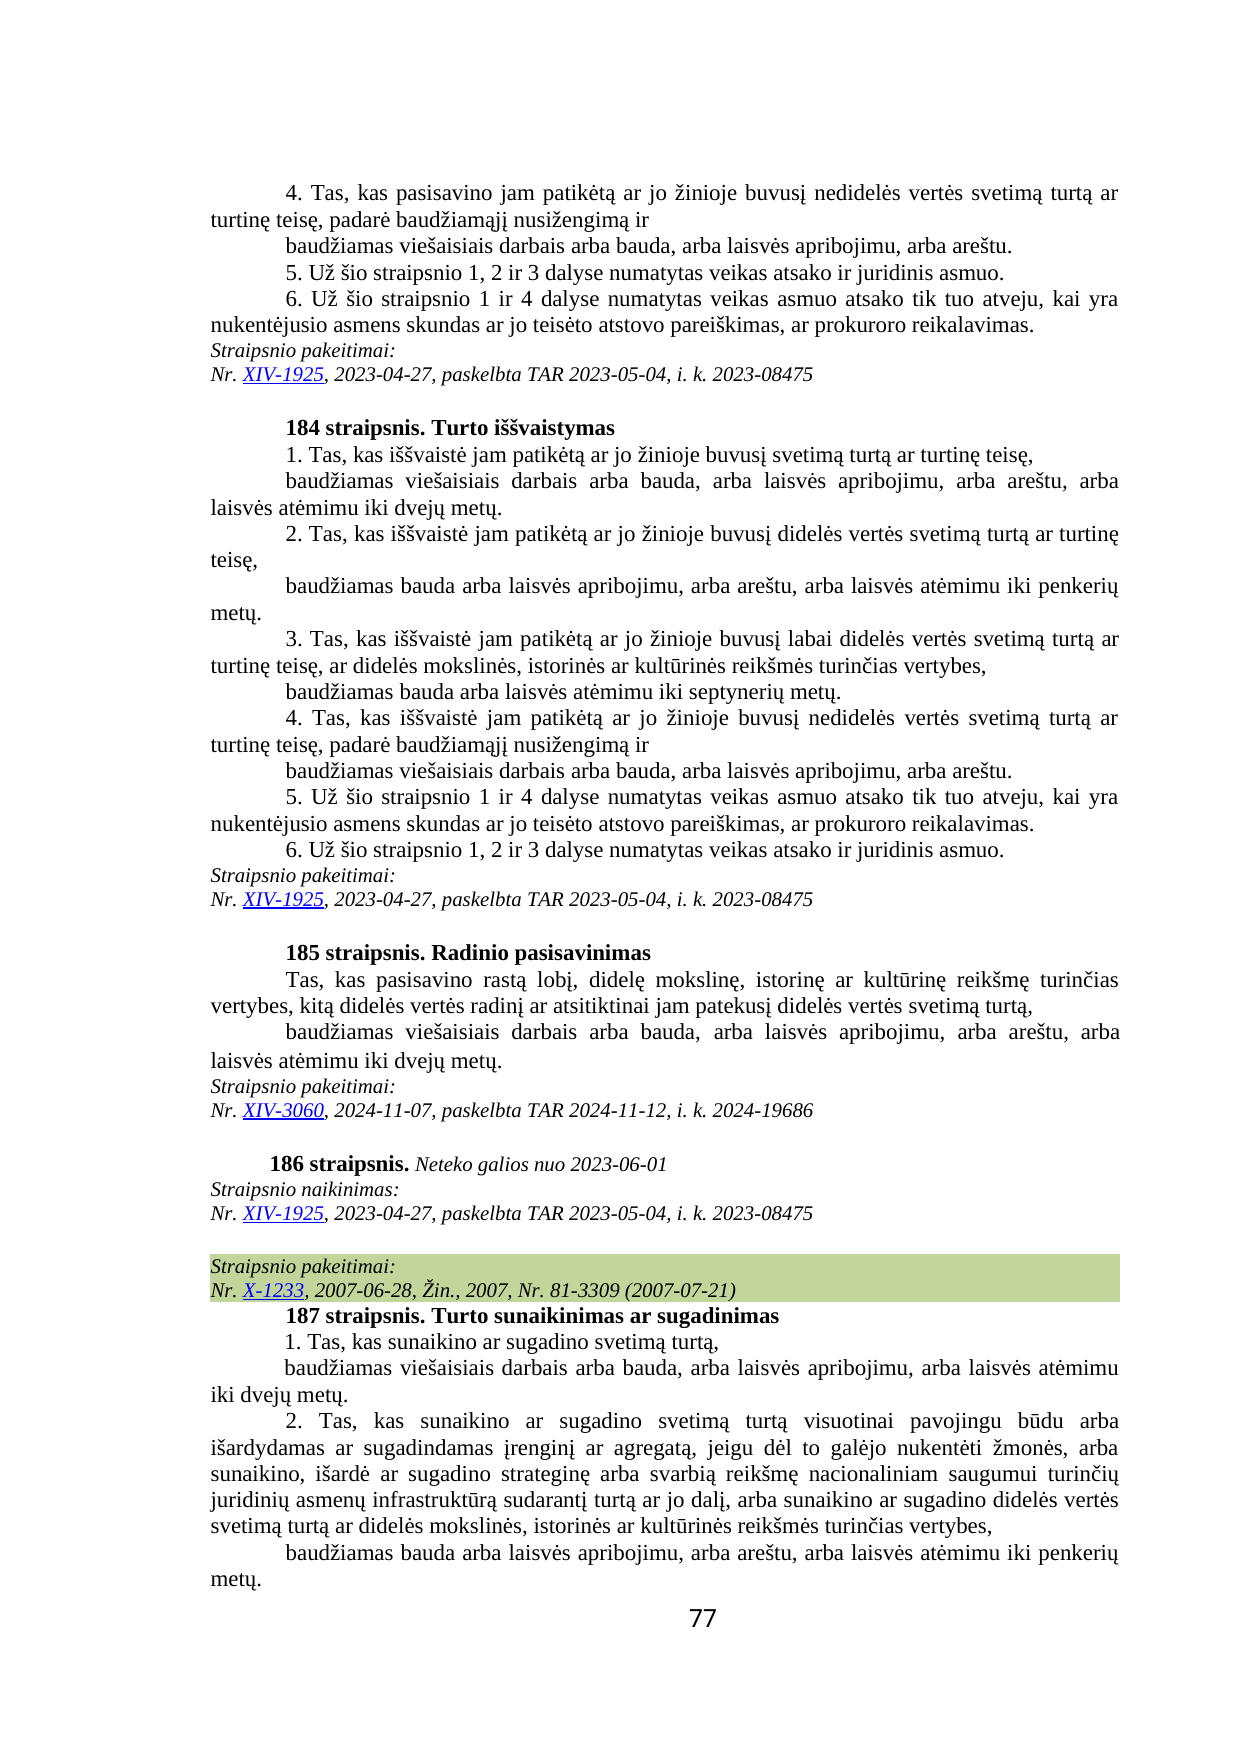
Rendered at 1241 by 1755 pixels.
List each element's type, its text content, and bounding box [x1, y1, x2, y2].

text 186 straipsnis. Neteko galios nuo 2023-06-01 [210, 1150, 1120, 1177]
text 5. Už šio straipsnio 1 ir 4 dalyse numatytas veikas asmuo atsako tik tuo atveju, kai yra nukentėjusio asmens skundas ar jo teisėto atstovo pareiškimas, ar prokuroro reikalavimas. [210, 783, 1120, 836]
text 185 straipsnis. Radinio pasisavinimas [210, 939, 1120, 966]
text 6. Už šio straipsnio 1 ir 4 dalyse numatytas veikas asmuo atsako tik tuo atveju, kai yra nukentėjusio asmens skundas ar jo teisėto atstovo pareiškimas, ar prokuroro reikalavimas. [210, 285, 1120, 338]
text baudžiamas bauda arba laisvės apribojimu, arba areštu, arba laisvės atėmimu iki penkerių metų. [210, 573, 1120, 625]
text baudžiamas viešaisiais darbais arba bauda, arba laisvės apribojimu, arba areštu. [210, 232, 1120, 258]
text baudžiamas bauda arba laisvės apribojimu, arba areštu, arba laisvės atėmimu iki penkerių metų. [210, 1539, 1120, 1592]
text Nr. XIV-3060, 2024-11-07, paskelbta TAR 2024-11-12, i. k. 2024-19686 [210, 1098, 1120, 1122]
text 5. Už šio straipsnio 1, 2 ir 3 dalyse numatytas veikas atsako ir juridinis asmuo. [210, 258, 1120, 285]
text Straipsnio naikinimas: [210, 1177, 1120, 1201]
text 3. Tas, kas iššvaistė jam patikėtą ar jo žinioje buvusį labai didelės vertės svetimą turtą ar turtinę teisę, ar didelės mokslinės, istorinės ar kultūrinės reikšmės turinčias vertybes, [210, 625, 1120, 678]
text 2. Tas, kas sunaikino ar sugadino svetimą turtą visuotinai pavojingu būdu arba išardydamas ar sugadindamas įrenginį ar agregatą, jeigu dėl to galėjo nukentėti žmonės, arba sunaikino, išardė ar sugadino strateginę arba svarbią reikšmę nacionaliniam saugumui turinčių juridinių asmenų infrastruktūrą sudarantį turtą ar jo dalį, arba sunaikino ar sugadino didelės vertės svetimą turtą ar didelės mokslinės, istorinės ar kultūrinės reikšmės turinčias vertybes, [210, 1407, 1120, 1539]
text baudžiamas viešaisiais darbais arba bauda, arba laisvės apribojimu, arba areštu. [210, 757, 1120, 783]
text 1. Tas, kas iššvaistė jam patikėtą ar jo žinioje buvusį svetimą turtą ar turtinę teisę, [210, 441, 1120, 467]
text 184 straipsnis. Turto iššvaistymas [210, 414, 1120, 441]
text Straipsnio pakeitimai: [210, 338, 1120, 362]
text 4. Tas, kas iššvaistė jam patikėtą ar jo žinioje buvusį nedidelės vertės svetimą turtą ar turtinę teisę, padarė baudžiamąjį nusižengimą ir [210, 704, 1120, 757]
text Straipsnio pakeitimai: [210, 862, 1120, 887]
text baudžiamas viešaisiais darbais arba bauda, arba laisvės apribojimu, arba areštu, arba laisvės atėmimu iki dvejų metų. [210, 467, 1120, 520]
text 4. Tas, kas pasisavino jam patikėtą ar jo žinioje buvusį nedidelės vertės svetimą turtą ar turtinę teisę, padarė baudžiamąjį nusižengimą ir [210, 179, 1120, 232]
text Nr. XIV-1925, 2023-04-27, paskelbta TAR 2023-05-04, i. k. 2023-08475 [210, 1201, 1120, 1225]
text Nr. X-1233, 2007-06-28, Žin., 2007, Nr. 81-3309 (2007-07-21) [210, 1278, 1120, 1302]
text 1. Tas, kas sunaikino ar sugadino svetimą turtą, [210, 1328, 1120, 1354]
text 6. Už šio straipsnio 1, 2 ir 3 dalyse numatytas veikas atsako ir juridinis asmuo. [210, 836, 1120, 862]
text Straipsnio pakeitimai: [210, 1073, 1120, 1098]
text baudžiamas viešaisiais darbais arba bauda, arba laisvės apribojimu, arba laisvės atėmimu iki dvejų metų. [210, 1354, 1120, 1407]
text Nr. XIV-1925, 2023-04-27, paskelbta TAR 2023-05-04, i. k. 2023-08475 [210, 887, 1120, 911]
text baudžiamas bauda arba laisvės atėmimu iki septynerių metų. [210, 678, 1120, 704]
text baudžiamas viešaisiais darbais arba bauda, arba laisvės apribojimu, arba areštu, arba laisvės atėmimu iki dvejų metų. [210, 1018, 1120, 1073]
text Nr. XIV-1925, 2023-04-27, paskelbta TAR 2023-05-04, i. k. 2023-08475 [210, 362, 1120, 386]
text Straipsnio pakeitimai: [210, 1254, 1120, 1278]
text 187 straipsnis. Turto sunaikinimas ar sugadinimas [210, 1302, 1120, 1328]
text 2. Tas, kas iššvaistė jam patikėtą ar jo žinioje buvusį didelės vertės svetimą turtą ar turtinę teisę, [210, 520, 1120, 573]
text Tas, kas pasisavino rastą lobį, didelę mokslinę, istorinę ar kultūrinę reikšmę turinčias vertybes, kitą didelės vertės radinį ar atsitiktinai jam patekusį didelės vertės svetimą turtą, [210, 966, 1120, 1018]
